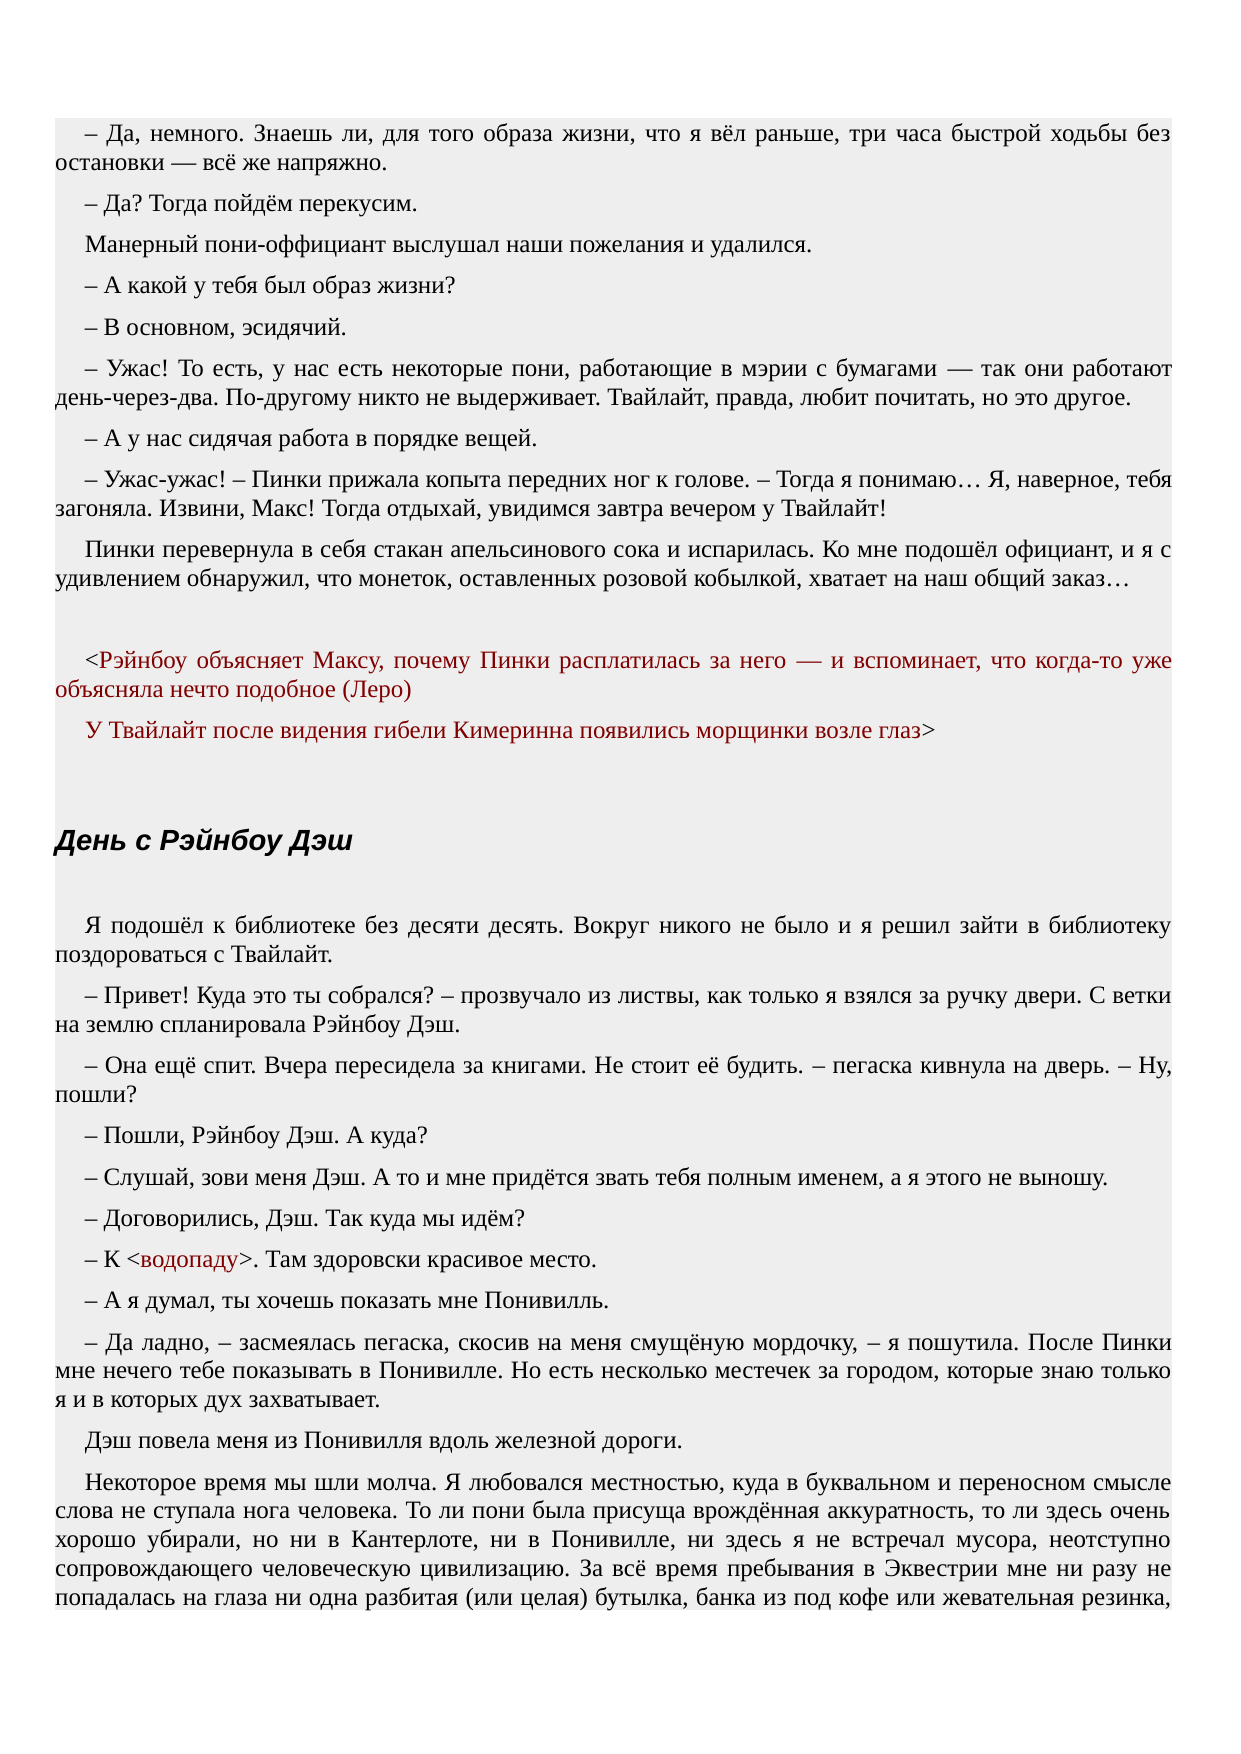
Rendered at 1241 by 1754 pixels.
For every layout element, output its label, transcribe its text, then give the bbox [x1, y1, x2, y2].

text – Договорились, Дэш. Так куда мы идём? [55, 1203, 1172, 1232]
text – В основном, эсидячий. [55, 312, 1172, 341]
text <Рэйнбоу объясняет Максу, почему Пинки расплатилась за него — и вспоминает, что когда-то уже объясняла нечто подобное (Леро) [55, 646, 1172, 703]
text – Да? Тогда пойдём перекусим. [55, 188, 1172, 217]
text – Она ещё спит. Вчера пересидела за книгами. Не стоит её будить. – пегаска кивнула на дверь. – Ну, пошли? [55, 1050, 1172, 1108]
text Манерный пони-оффициант выслушал наши пожелания и удалился. [55, 229, 1172, 258]
text – К <водопаду>. Там здоровски красивое место. [55, 1244, 1172, 1273]
text – Слушай, зови меня Дэш. А то и мне придётся звать тебя полным именем, а я этого не выношу. [55, 1162, 1172, 1190]
text У Твайлайт после видения гибели Кимеринна появились морщинки возле глаз> [55, 716, 1172, 744]
text Дэш повела меня из Понивилля вдоль железной дороги. [55, 1425, 1172, 1454]
text – А я думал, ты хочешь показать мне Понивилль. [55, 1285, 1172, 1314]
text Я подошёл к библиотеке без десяти десять. Вокруг никого не было и я решил зайти в библиотеку поздороваться с Твайлайт. [55, 910, 1172, 968]
text – Пошли, Рэйнбоу Дэш. А куда? [55, 1120, 1172, 1149]
text – Привет! Куда это ты собрался? – прозвучало из листвы, как только я взялся за ручку двери. С ветки на землю спланировала Рэйнбоу Дэш. [55, 980, 1172, 1038]
text – Да, немного. Знаешь ли, для того образа жизни, что я вёл раньше, три часа быстрой ходьбы без остановки — всё же напряжно. [55, 118, 1172, 176]
text – Да ладно, – засмеялась пегаска, скосив на меня смущёную мордочку, – я пошутила. После Пинки мне нечего тебе показывать в Понивилле. Но есть несколько местечек за городом, которые знаю только я и в которых дух захватывает. [55, 1327, 1172, 1413]
text – А у нас сидячая работа в порядке вещей. [55, 423, 1172, 452]
text – Ужас! То есть, у нас есть некоторые пони, работающие в мэрии с бумагами — так они работают день-через-два. По-другому никто не выдерживает. Твайлайт, правда, любит почитать, но это другое. [55, 353, 1172, 411]
text – А какой у тебя был образ жизни? [55, 271, 1172, 299]
text Некоторое время мы шли молча. Я любовался местностью, куда в буквальном и переносном смысле слова не ступала нога человека. То ли пони была присуща врождённая аккуратность, то ли здесь очень хорошо убирали, но ни в Кантерлоте, ни в Понивилле, ни здесь я не встречал мусора, неотступно сопровождающего человеческую цивилизацию. За всё время пребывания в Эквестрии мне ни разу не попадалась на глаза ни одна разбитая (или целая) бутылка, банка из под кофе или жевательная резинка, [55, 1467, 1172, 1610]
text – Ужас-ужас! – Пинки прижала копыта передних ног к голове. – Тогда я понимаю… Я, наверное, тебя загоняла. Извини, Макс! Тогда отдыхай, увидимся завтра вечером у Твайлайт! [55, 464, 1172, 522]
subtitle День с Рэйнбоу Дэш [55, 823, 1172, 857]
text Пинки перевернула в себя стакан апельсинового сока и испарилась. Ко мне подошёл официант, и я с удивлением обнаружил, что монеток, оставленных розовой кобылкой, хватает на наш общий заказ… [55, 534, 1172, 592]
